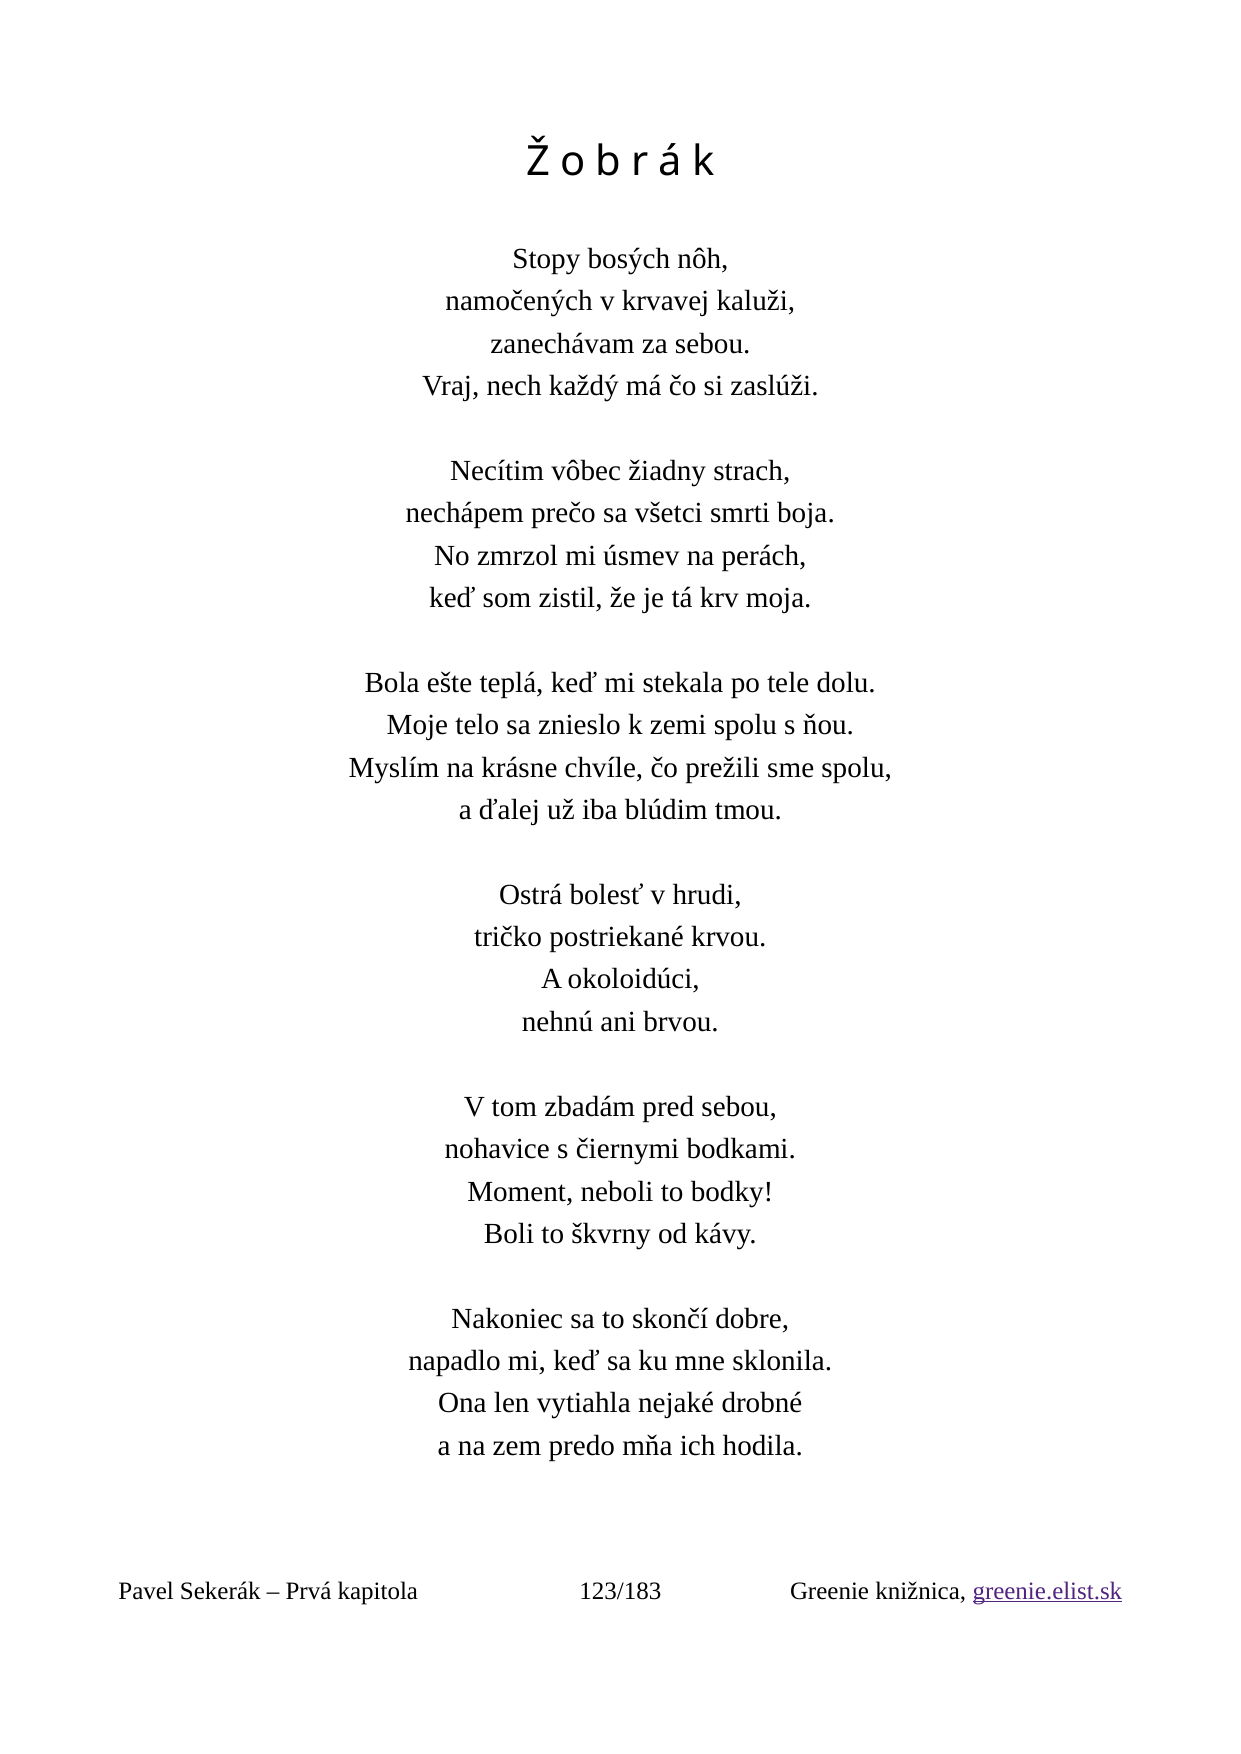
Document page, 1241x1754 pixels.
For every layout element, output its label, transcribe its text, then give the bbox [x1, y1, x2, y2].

text nechápem prečo sa všetci smrti boja. [106, 495, 1134, 529]
text a ďalej už iba blúdim tmou. [106, 792, 1134, 826]
subtitle Žobrák [106, 131, 1134, 188]
text tričko postriekané krvou. [106, 919, 1134, 953]
text A okoloidúci, [106, 962, 1134, 995]
text nohavice s čiernymi bodkami. [106, 1131, 1134, 1165]
text a na zem predo mňa ich hodila. [106, 1428, 1134, 1462]
text Myslím na krásne chvíle, čo prežili sme spolu, [106, 750, 1134, 783]
text Stopy bosých nôh, [106, 241, 1134, 274]
text Moje telo sa znieslo k zemi spolu s ňou. [106, 707, 1134, 741]
text V tom zbadám pred sebou, [106, 1089, 1134, 1122]
text Boli to škvrny od kávy. [106, 1216, 1134, 1249]
text Ostrá bolesť v hrudi, [106, 877, 1134, 910]
text Necítim vôbec žiadny strach, [106, 453, 1134, 486]
text zanechávam za sebou. [106, 326, 1134, 359]
text namočených v krvavej kaluži, [106, 283, 1134, 317]
text Moment, neboli to bodky! [106, 1174, 1134, 1207]
text napadlo mi, keď sa ku mne sklonila. [106, 1343, 1134, 1377]
text Nakoniec sa to skončí dobre, [106, 1301, 1134, 1334]
text Ona len vytiahla nejaké drobné [106, 1386, 1134, 1419]
text nehnú ani brvou. [106, 1004, 1134, 1038]
text No zmrzol mi úsmev na perách, [106, 538, 1134, 571]
text Vraj, nech každý má čo si zaslúži. [106, 368, 1134, 402]
text Bola ešte teplá, keď mi stekala po tele dolu. [106, 665, 1134, 698]
text keď som zistil, že je tá krv moja. [106, 580, 1134, 614]
